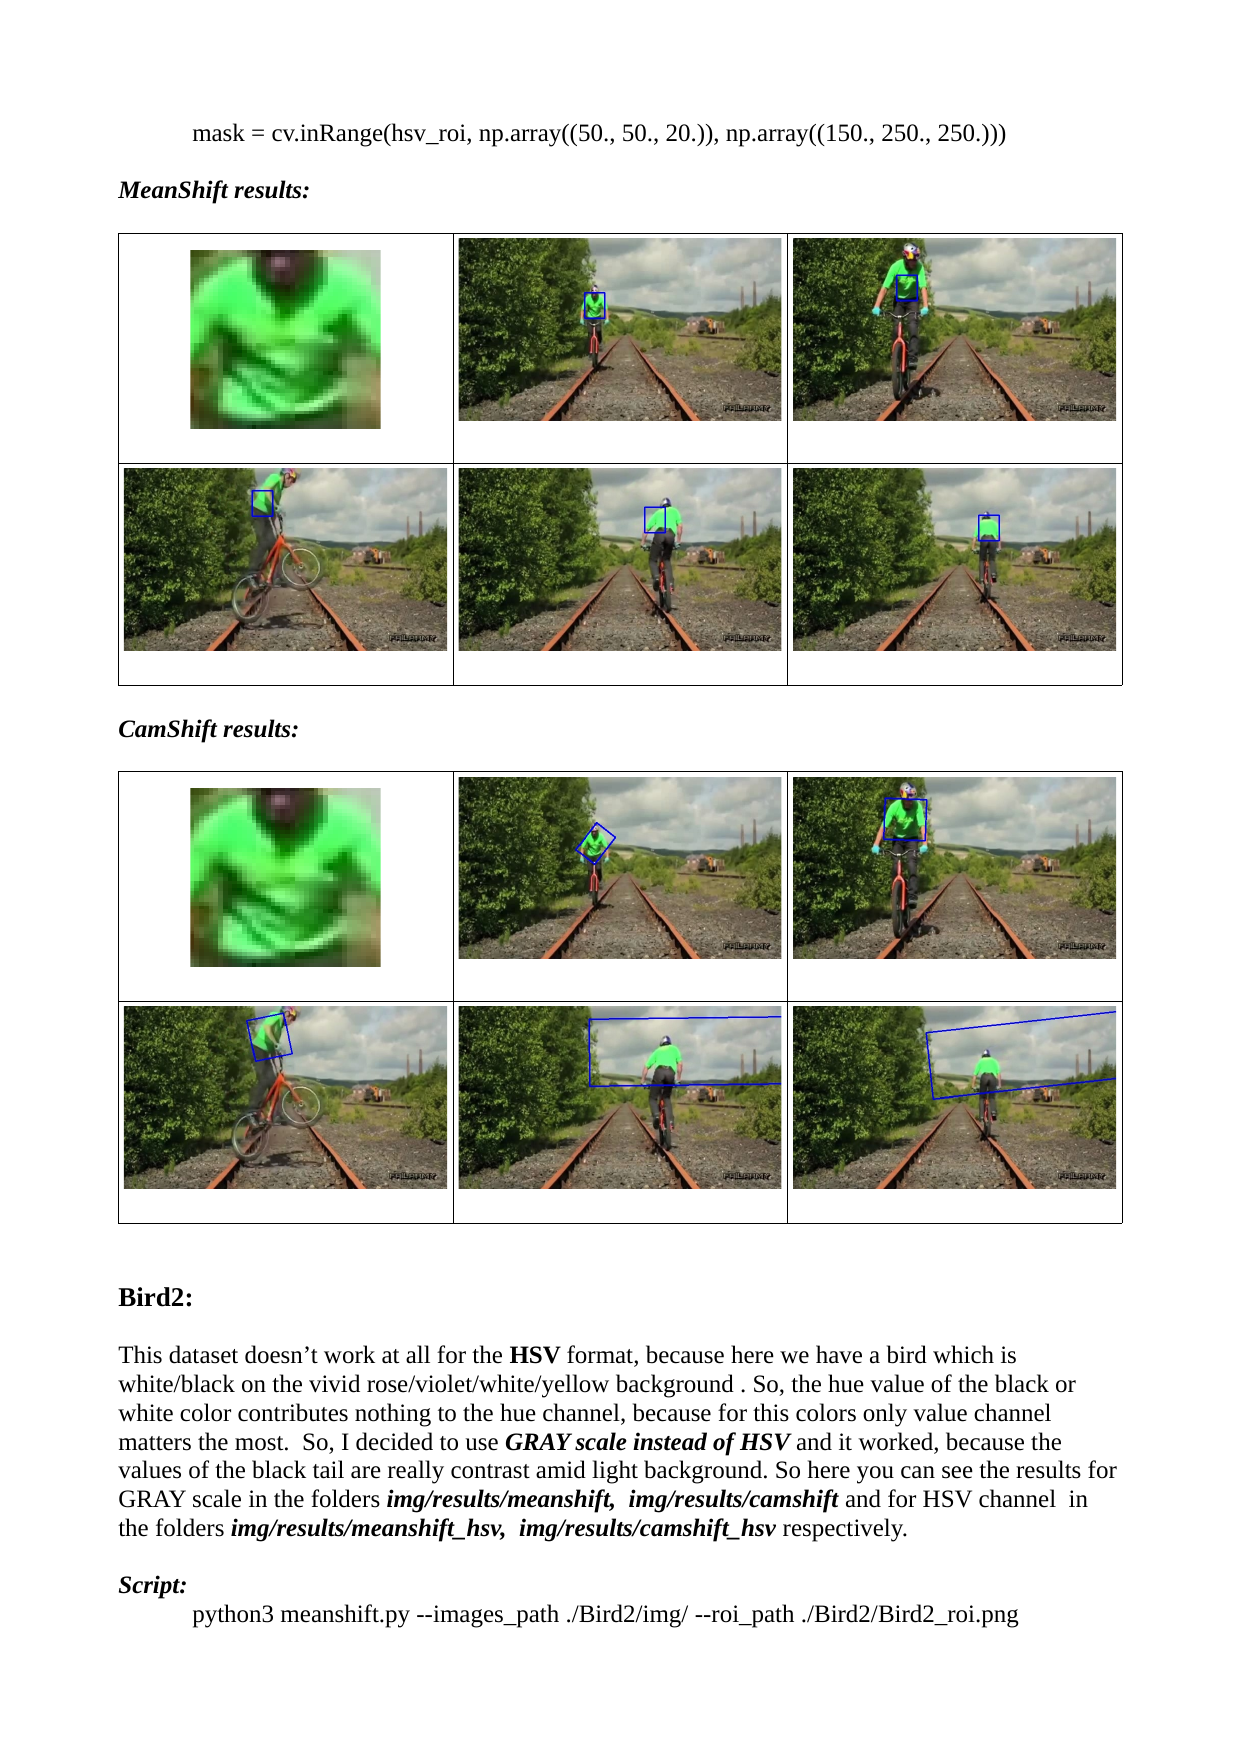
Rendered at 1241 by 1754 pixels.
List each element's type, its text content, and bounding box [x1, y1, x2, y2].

table_header [454, 234, 787, 463]
picture [190, 788, 381, 967]
picture [793, 238, 1117, 421]
text python3 meanshift.py --images_path ./Bird2/img/ --roi_path ./Bird2/Bird2_roi.png [118, 1599, 1122, 1628]
picture [793, 1006, 1117, 1189]
picture [793, 468, 1117, 651]
text MeanShift results: [118, 176, 1122, 204]
table_cell [454, 1002, 787, 1223]
picture [458, 1006, 782, 1189]
picture [458, 238, 782, 421]
table_header [454, 772, 787, 1001]
table_cell [119, 464, 453, 685]
picture [123, 468, 448, 651]
text Script: [118, 1571, 1122, 1599]
table_cell [788, 1002, 1122, 1223]
text mask = cv.inRange(hsv_roi, np.array((50., 50., 20.)), np.array((150., 250., 250.))) [118, 118, 1122, 147]
picture [458, 777, 782, 959]
table_cell [788, 464, 1122, 685]
text This dataset doesn’t work at all for the HSV format, because here we have a bird which is white/black on the vivid rose/violet/white/yellow background . So, the hue value of the black or white color contributes nothing to the hue channel, because for this colors only value channel matters the most. So, I decided to use GRAY scale instead of HSV and it worked, because the values of the black tail are really contrast amid light background. So here you can see the results for GRAY scale in the folders img/results/meanshift, img/results/camshift and for HSV channel in the folders img/results/meanshift_hsv, img/results/camshift_hsv respectively. [118, 1341, 1122, 1542]
text CamShift results: [118, 714, 1122, 742]
picture [793, 777, 1117, 959]
table_cell [454, 464, 787, 685]
picture [458, 468, 782, 651]
text Bird2: [118, 1281, 1122, 1312]
table_cell [119, 1002, 453, 1223]
table_header [119, 234, 453, 463]
picture [190, 250, 381, 429]
table_header [788, 234, 1122, 463]
table_header [119, 772, 453, 1001]
table_header [788, 772, 1122, 1001]
picture [123, 1006, 448, 1189]
